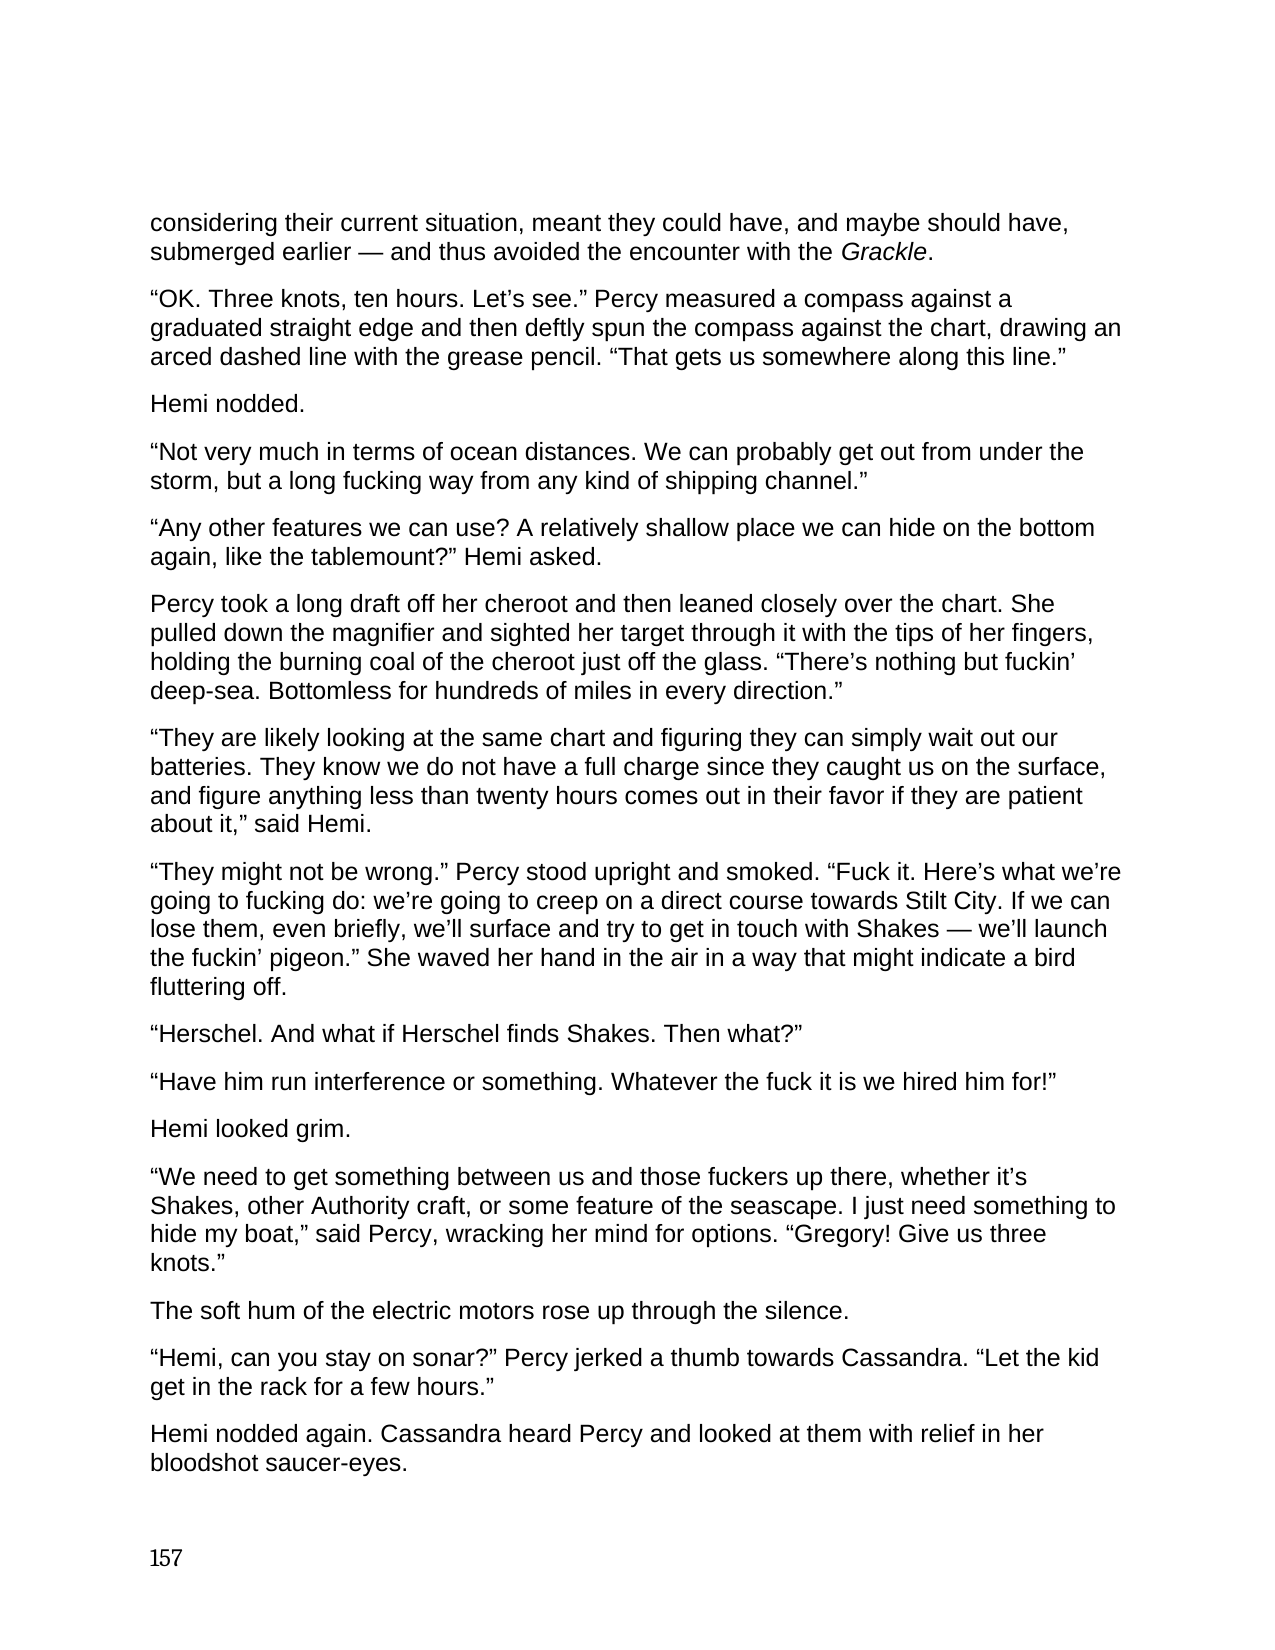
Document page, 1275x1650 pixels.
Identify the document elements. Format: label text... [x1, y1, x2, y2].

text “Not very much in terms of ocean distances. We can probably get out from under the storm, but a long fucking way from any kind of shipping channel.” [150, 437, 1125, 494]
text “Have him run interference or something. Whatever the fuck it is we hired him for!” [150, 1067, 1125, 1096]
text “They are likely looking at the same chart and figuring they can simply wait out our batteries. They know we do not have a full charge since they caught us on the surface, and figure anything less than twenty hours comes out in their favor if they are patient about it,” said Hemi. [150, 723, 1125, 838]
text Hemi nodded. [150, 389, 1125, 418]
text “Herschel. And what if Herschel finds Shakes. Then what?” [150, 1019, 1125, 1048]
text “Hemi, can you stay on sonar?” Percy jerked a thumb towards Cassandra. “Let the kid get in the rack for a few hours.” [150, 1343, 1125, 1401]
text “They might not be wrong.” Percy stood upright and smoked. “Fuck it. Here’s what we’re going to fucking do: we’re going to creep on a direct course towards Stilt City. If we can lose them, even briefly, we’ll surface and try to get in touch with Shakes — we’ll launch the fuckin’ pigeon.” She waved her hand in the air in a way that might indicate a bird fluttering off. [150, 857, 1125, 1001]
text Hemi looked grim. [150, 1114, 1125, 1143]
text Percy took a long draft off her cheroot and then leaned closely over the chart. She pulled down the magnifier and sighted her target through it with the tips of her fingers, holding the burning coal of the cheroot just off the glass. “There’s nothing but fuckin’ deep-sea. Bottomless for hundreds of miles in every direction.” [150, 589, 1125, 704]
text “OK. Three knots, ten hours. Let’s see.” Percy measured a compass against a graduated straight edge and then deftly spun the compass against the chart, drawing an arced dashed line with the grease pencil. “That gets us somewhere along this line.” [150, 284, 1125, 371]
text Hemi nodded again. Cassandra heard Percy and looked at them with relief in her bloodshot saucer-eyes. [150, 1419, 1125, 1477]
text considering their current situation, meant they could have, and maybe should have, submerged earlier — and thus avoided the encounter with the Grackle. [150, 208, 1125, 266]
text “We need to get something between us and those fuckers up there, whether it’s Shakes, other Authority craft, or some feature of the seascape. I just need something to hide my boat,” said Percy, wracking her mind for options. “Gregory! Give us three knots.” [150, 1162, 1125, 1277]
text The soft hum of the electric motors rose up through the silence. [150, 1296, 1125, 1324]
text “Any other features we can use? A relatively shallow place we can hide on the bottom again, like the tablemount?” Hemi asked. [150, 513, 1125, 571]
